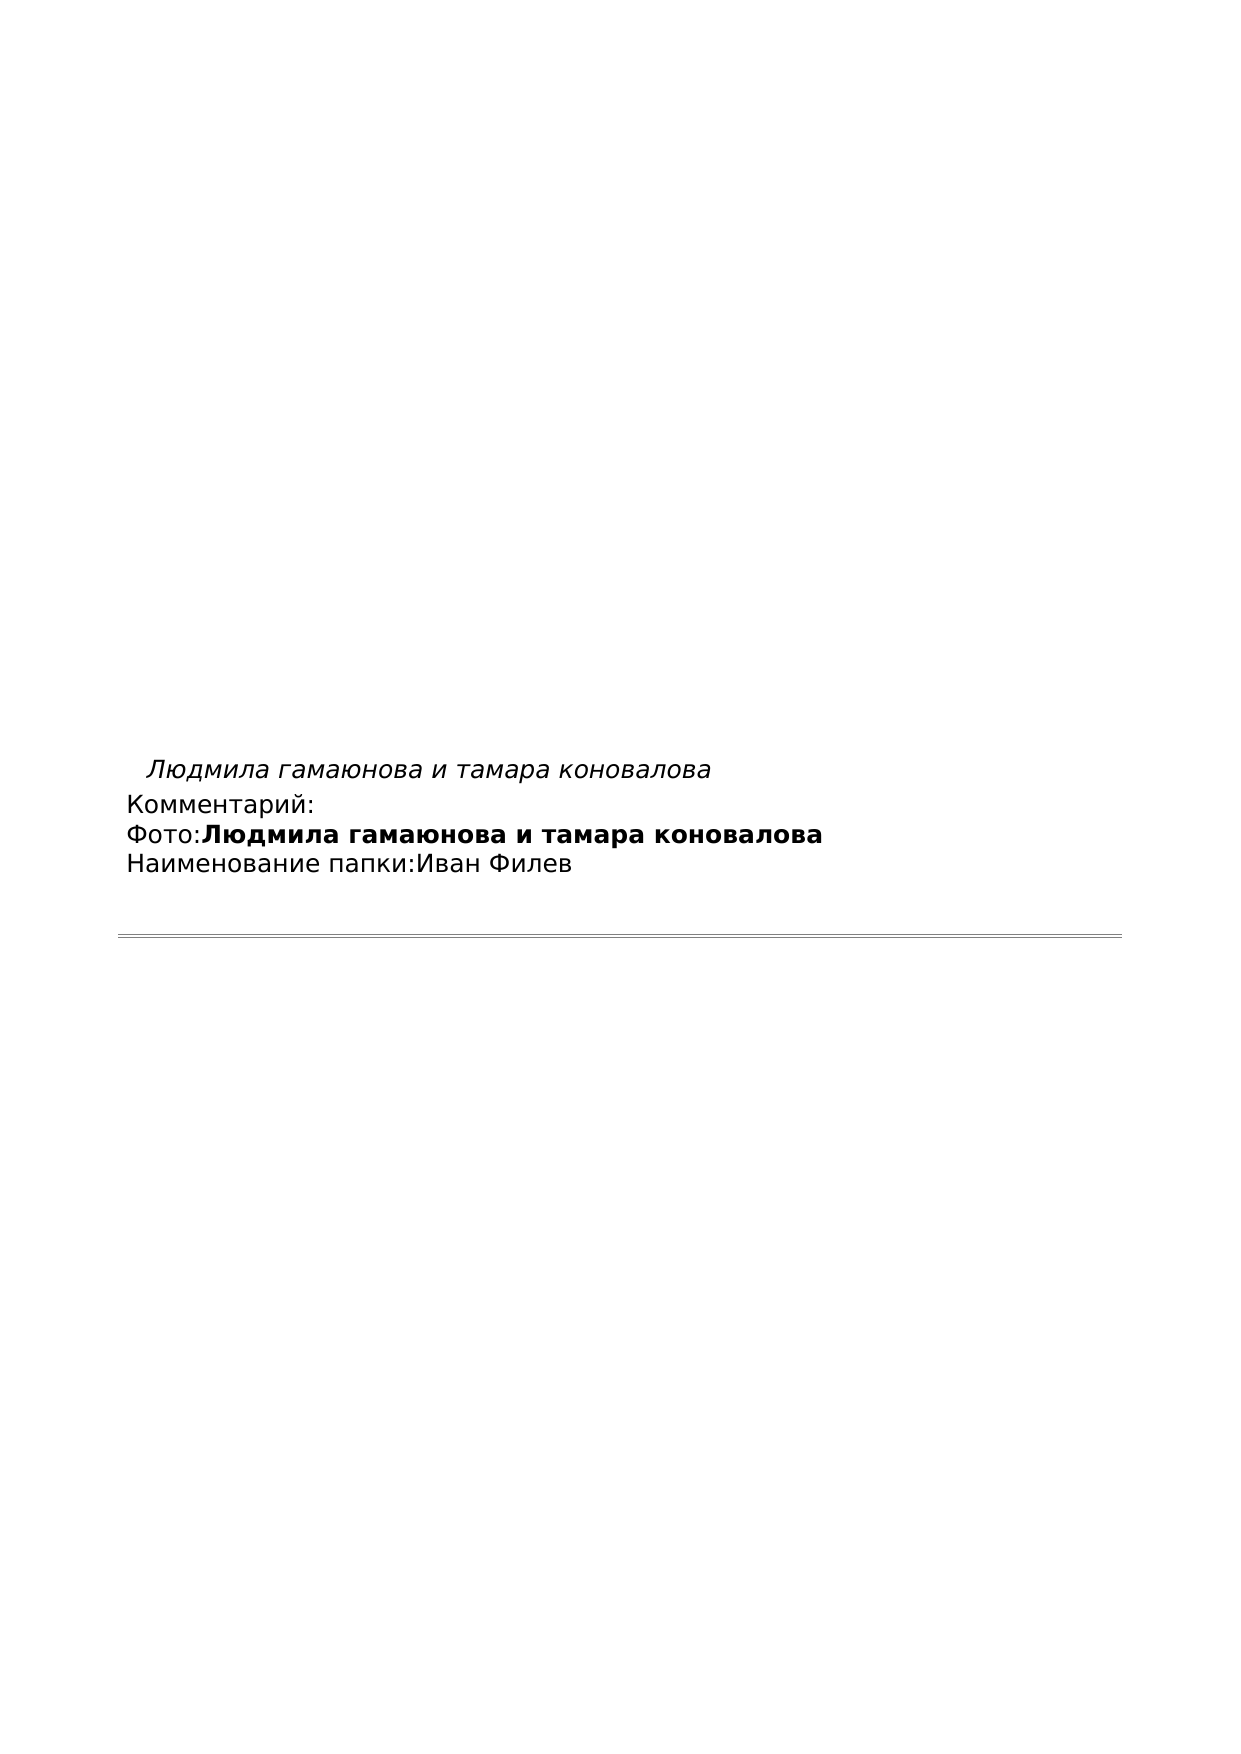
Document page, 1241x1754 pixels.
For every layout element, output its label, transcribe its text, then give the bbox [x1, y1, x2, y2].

text Комментарий: Фото:Людмила гамаюнова и тамара коновалова Наименование папки:Иван Филев [118, 118, 1122, 907]
text Людмила гамаюнова и тамара коновалова [118, 131, 743, 785]
